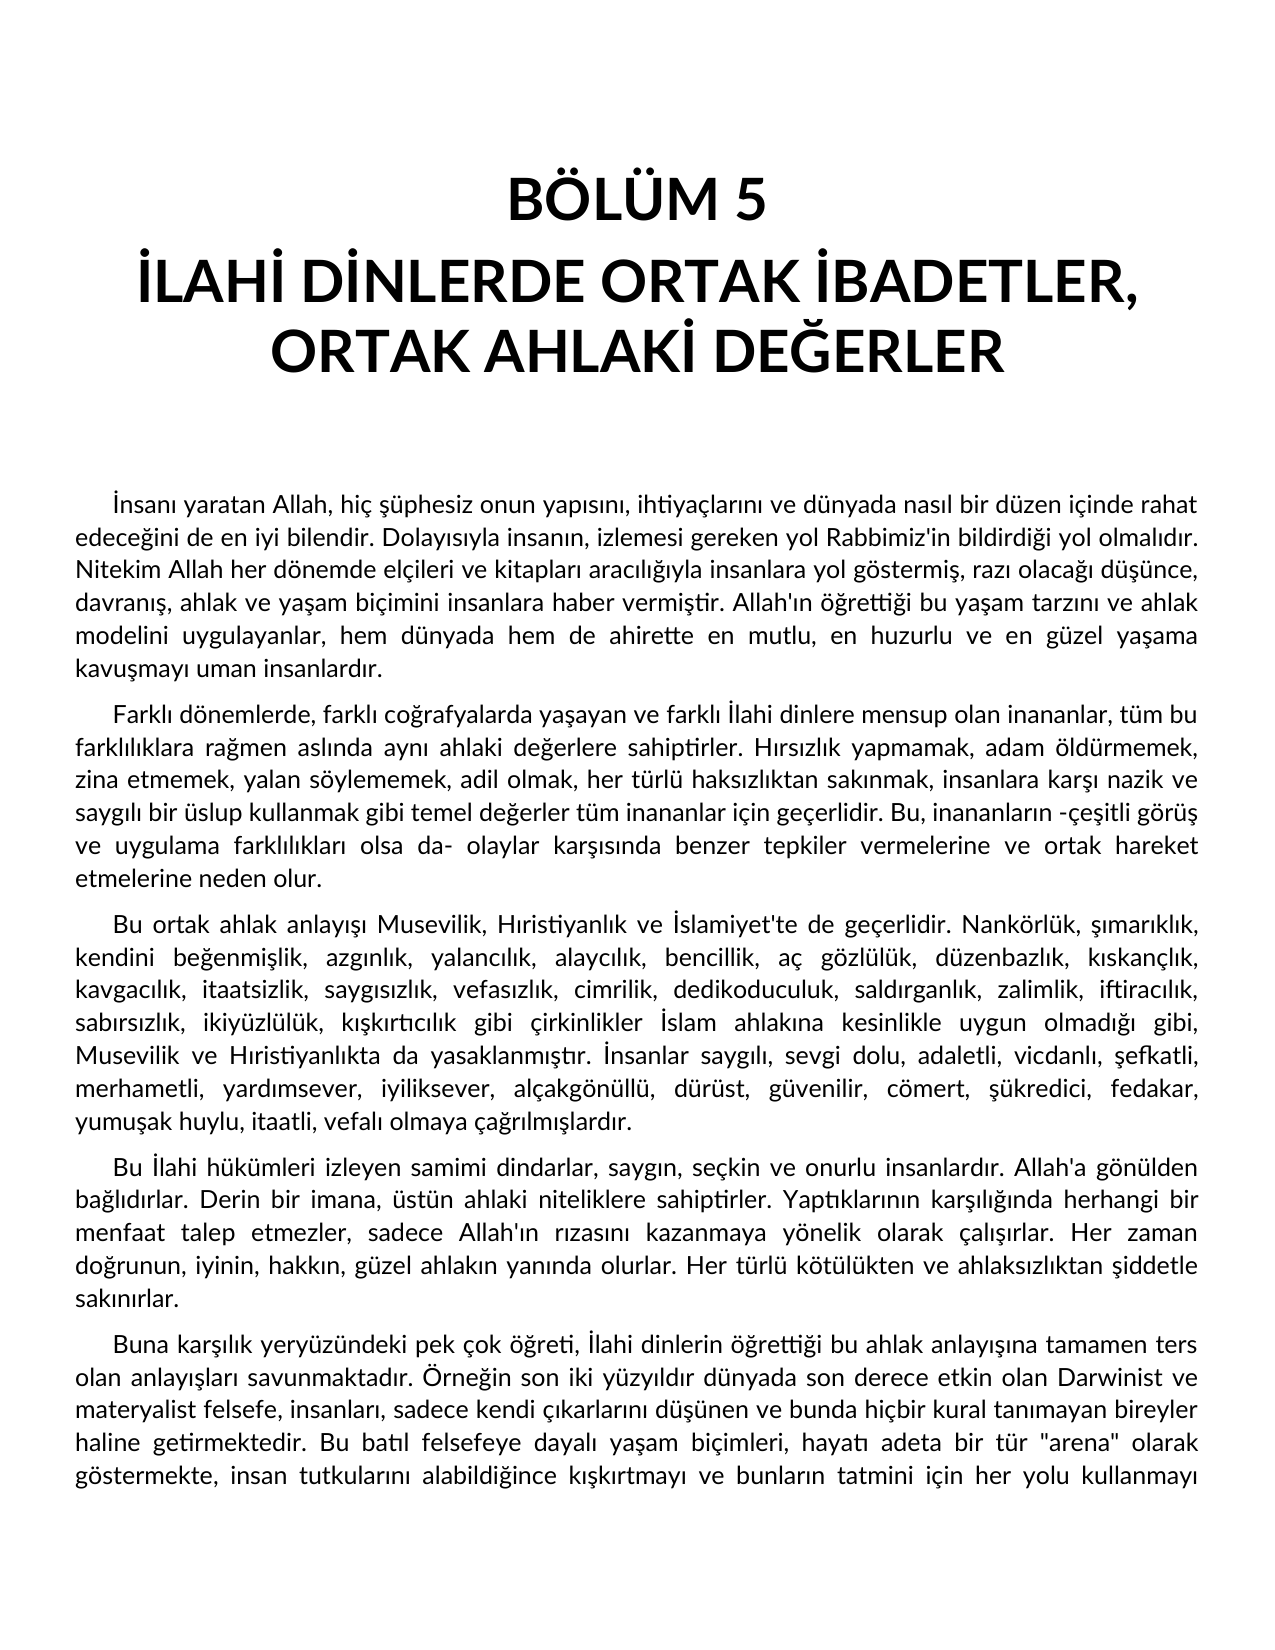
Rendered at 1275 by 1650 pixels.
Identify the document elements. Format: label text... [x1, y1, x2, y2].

subtitle İLAHİ DİNLERDE ORTAK İBADETLER, ORTAK AHLAKİ DEĞERLER [75, 245, 1200, 385]
subtitle BÖLÜM 5 [75, 162, 1200, 232]
text İnsanı yaratan Allah, hiç şüphesiz onun yapısını, ihtiyaçlarını ve dünyada nasıl bir düzen içinde rahat edeceğini de en iyi bilendir. Dolayısıyla insanın, izlemesi gereken yol Rabbimiz'in bildirdiği yol olmalıdır. Nitekim Allah her dönemde elçileri ve kitapları aracılığıyla insanlara yol göstermiş, razı olacağı düşünce, davranış, ahlak ve yaşam biçimini insanlara haber vermiştir. Allah'ın öğrettiği bu yaşam tarzını ve ahlak modelini uygulayanlar, hem dünyada hem de ahirette en mutlu, en huzurlu ve en güzel yaşama kavuşmayı uman insanlardır. [75, 488, 1200, 683]
text Bu ortak ahlak anlayışı Musevilik, Hıristiyanlık ve İslamiyet'te de geçerlidir. Nankörlük, şımarıklık, kendini beğenmişlik, azgınlık, yalancılık, alaycılık, bencillik, aç gözlülük, düzenbazlık, kıskançlık, kavgacılık, itaatsizlik, saygısızlık, vefasızlık, cimrilik, dedikoduculuk, saldırganlık, zalimlik, iftiracılık, sabırsızlık, ikiyüzlülük, kışkırtıcılık gibi çirkinlikler İslam ahlakına kesinlikle uygun olmadığı gibi, Musevilik ve Hıristiyanlıkta da yasaklanmıştır. İnsanlar saygılı, sevgi dolu, adaletli, vicdanlı, şefkatli, merhametli, yardımsever, iyiliksever, alçakgönüllü, dürüst, güvenilir, cömert, şükredici, fedakar, yumuşak huylu, itaatli, vefalı olmaya çağrılmışlardır. [75, 908, 1200, 1136]
text Farklı dönemlerde, farklı coğrafyalarda yaşayan ve farklı İlahi dinlere mensup olan inananlar, tüm bu farklılıklara rağmen aslında aynı ahlaki değerlere sahiptirler. Hırsızlık yapmamak, adam öldürmemek, zina etmemek, yalan söylememek, adil olmak, her türlü haksızlıktan sakınmak, insanlara karşı nazik ve saygılı bir üslup kullanmak gibi temel değerler tüm inananlar için geçerlidir. Bu, inananların -çeşitli görüş ve uygulama farklılıkları olsa da- olaylar karşısında benzer tepkiler vermelerine ve ortak hareket etmelerine neden olur. [75, 698, 1200, 893]
text Bu İlahi hükümleri izleyen samimi dindarlar, saygın, seçkin ve onurlu insanlardır. Allah'a gönülden bağlıdırlar. Derin bir imana, üstün ahlaki niteliklere sahiptirler. Yaptıklarının karşılığında herhangi bir menfaat talep etmezler, sadece Allah'ın rızasını kazanmaya yönelik olarak çalışırlar. Her zaman doğrunun, iyinin, hakkın, güzel ahlakın yanında olurlar. Her türlü kötülükten ve ahlaksızlıktan şiddetle sakınırlar. [75, 1151, 1200, 1313]
text Buna karşılık yeryüzündeki pek çok öğreti, İlahi dinlerin öğrettiği bu ahlak anlayışına tamamen ters olan anlayışları savunmaktadır. Örneğin son iki yüzyıldır dünyada son derece etkin olan Darwinist ve materyalist felsefe, insanları, sadece kendi çıkarlarını düşünen ve bunda hiçbir kural tanımayan bireyler haline getirmektedir. Bu batıl felsefeye dayalı yaşam biçimleri, hayatı adeta bir tür "arena" olarak göstermekte, insan tutkularını alabildiğince kışkırtmayı ve bunların tatmini için her yolu kullanmayı [75, 1328, 1200, 1490]
